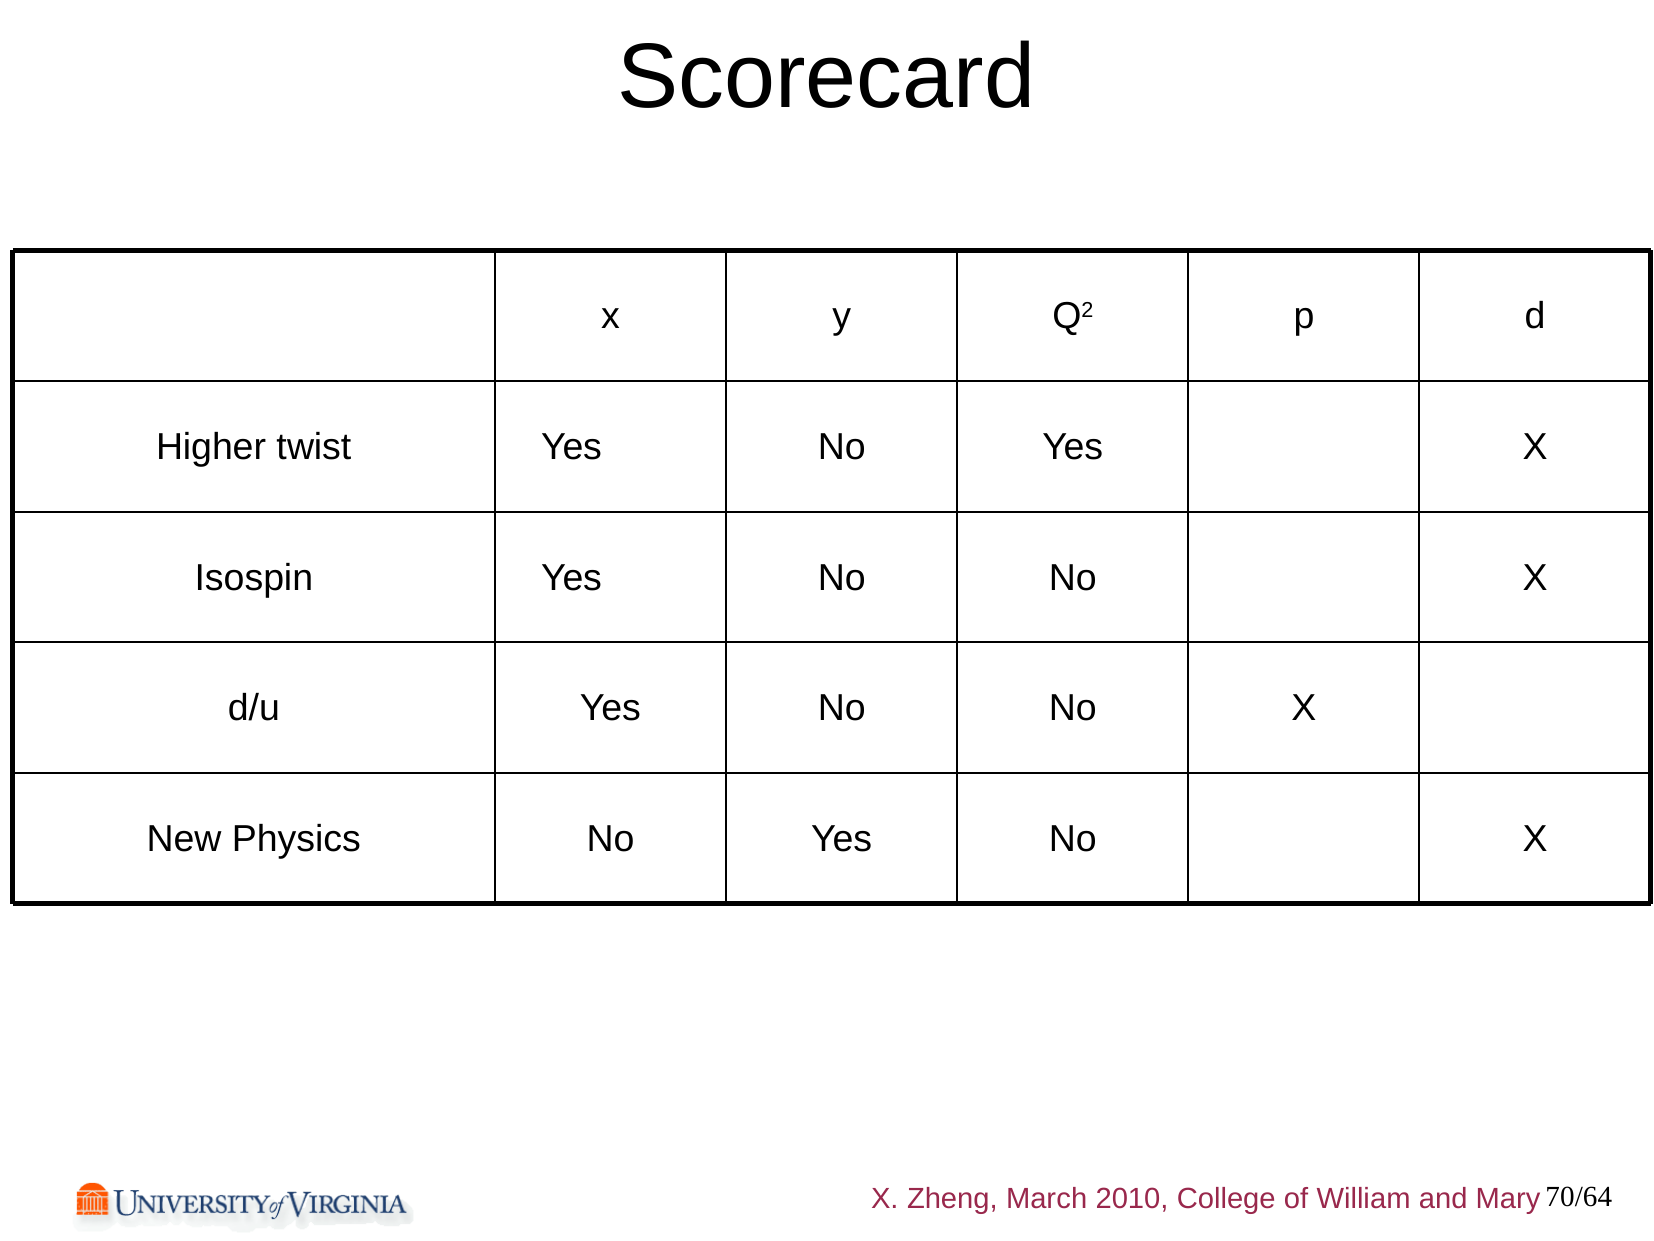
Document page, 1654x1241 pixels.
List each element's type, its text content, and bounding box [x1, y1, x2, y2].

text_box X [1420, 774, 1648, 901]
text_box No [958, 774, 1187, 901]
text_box y [727, 253, 956, 380]
text_box Higher twist [15, 382, 494, 511]
text_box No [727, 643, 956, 772]
text_box No [727, 513, 956, 641]
text_box X [1420, 382, 1648, 511]
text_box New Physics [15, 774, 494, 901]
text_box Yes [727, 774, 956, 901]
text_box Yes [496, 513, 725, 641]
picture [53, 1165, 427, 1241]
title Scorecard [123, 0, 1530, 152]
text_box No [958, 643, 1187, 772]
text_box p [1189, 253, 1418, 380]
text_box Yes [958, 382, 1187, 511]
text_box Yes [496, 382, 725, 511]
text_box d/u [15, 643, 494, 772]
text_box Isospin [15, 513, 494, 641]
text_box X [1420, 513, 1648, 641]
text_box No [958, 513, 1187, 641]
text_box No [727, 382, 956, 511]
text_box X [1189, 643, 1418, 772]
text_box Q2 [958, 253, 1187, 380]
text_box Yes [496, 643, 725, 772]
text_box d [1420, 253, 1648, 380]
text_box No [496, 774, 725, 901]
text_box x [496, 253, 725, 380]
